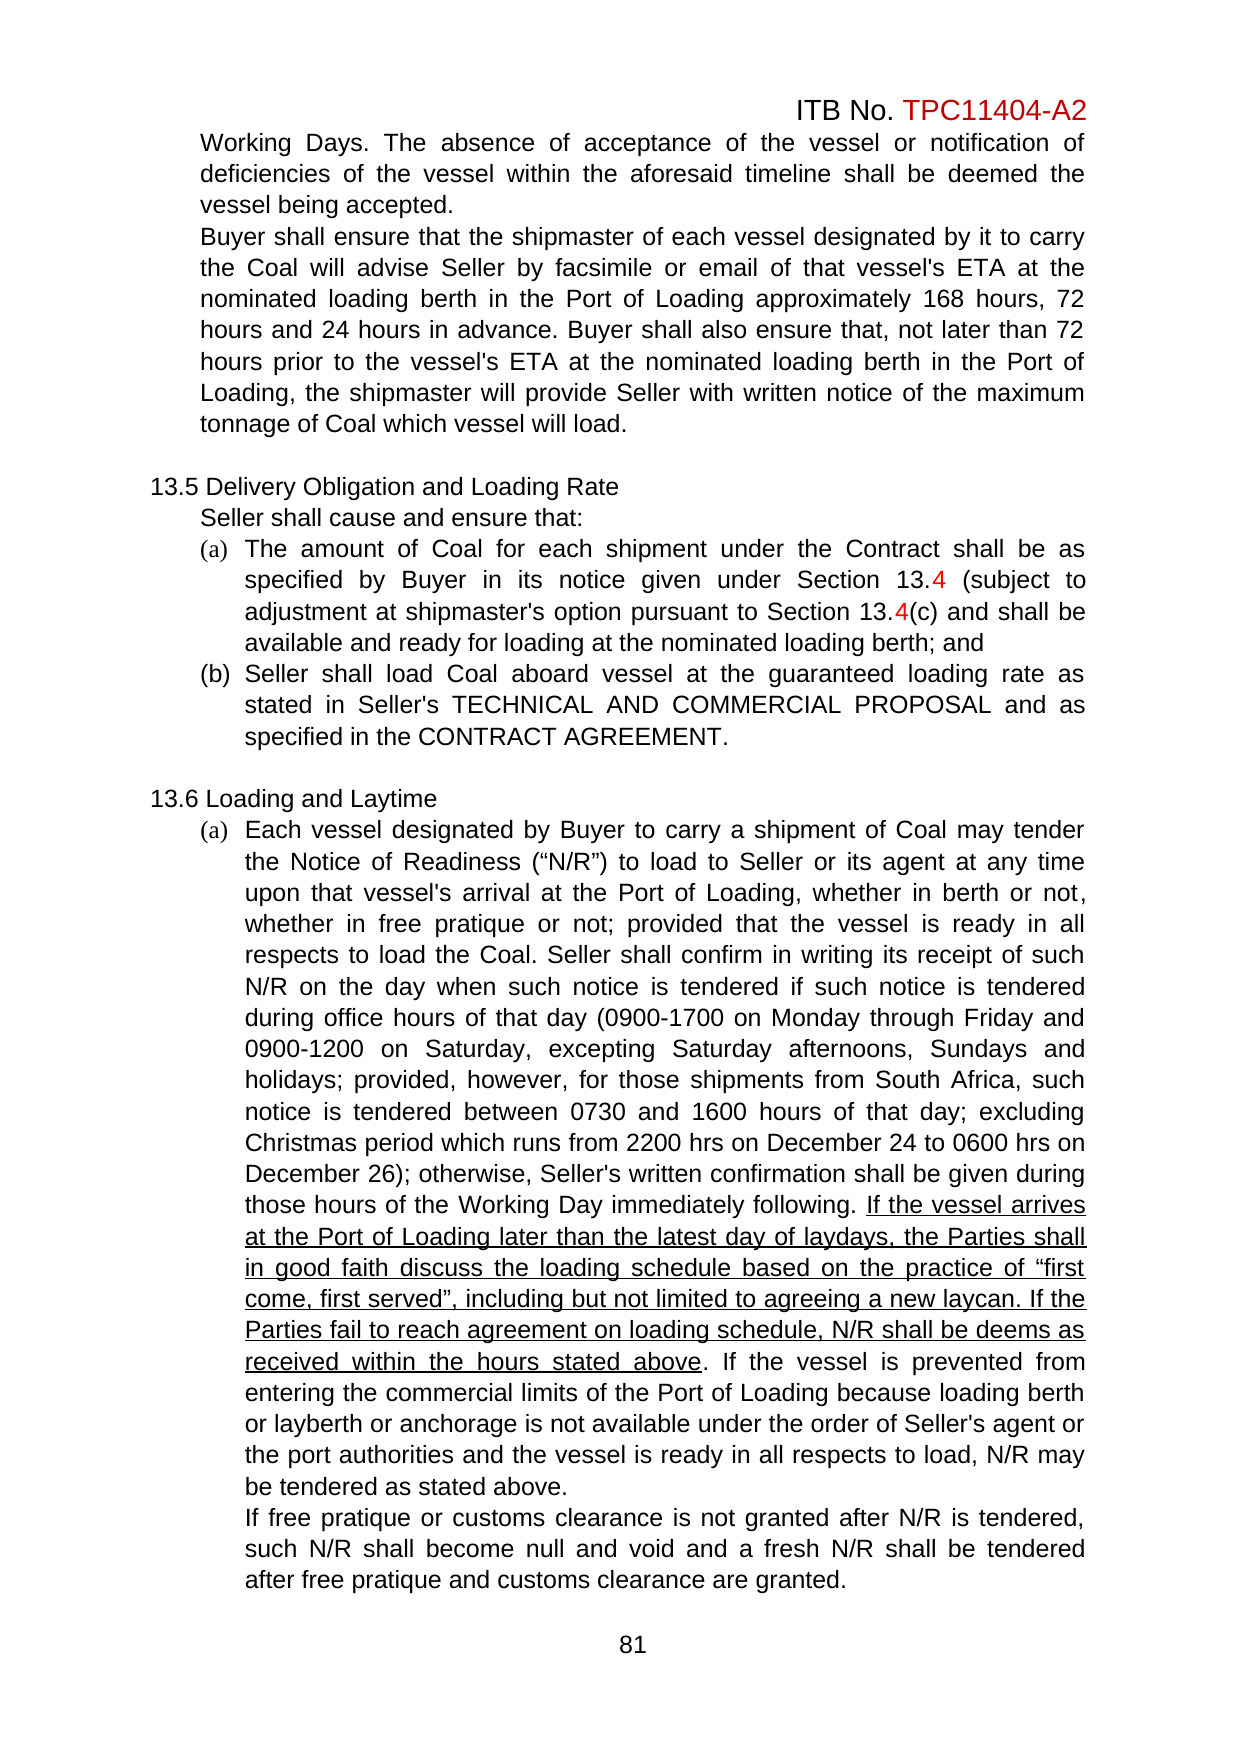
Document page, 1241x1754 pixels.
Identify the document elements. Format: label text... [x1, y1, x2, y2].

text Seller shall cause and ensure that: [200, 501, 1086, 532]
text 13.6 Loading and Laytime [150, 782, 1087, 814]
list The amount of Coal for each shipment under the Contract shall be as specified by Buyer in its notice given under Section 13.4 (subject to adjustment at shipmaster's option pursuant to Section 13.4(c) and shall be available and ready for loading at the nominated loading berth; and [200, 532, 1086, 657]
text If free pratique or customs clearance is not granted after N/R is tendered, such N/R shall become null and void and a fresh N/R shall be tendered after free pratique and customs clearance are granted. [244, 1501, 1087, 1595]
text Buyer shall ensure that the shipmaster of each vessel designated by it to carry the Coal will advise Seller by facsimile or email of that vessel's ETA at the nominated loading berth in the Port of Loading approximately 168 hours, 72 hours and 24 hours in advance. Buyer shall also ensure that, not later than 72 hours prior to the vessel's ETA at the nominated loading berth in the Port of Loading, the shipmaster will provide Seller with written notice of the maximum tonnage of Coal which vessel will load. [200, 220, 1086, 439]
list Seller shall load Coal aboard vessel at the guaranteed loading rate as stated in Seller's TECHNICAL AND COMMERCIAL PROPOSAL and as specified in the CONTRACT AGREEMENT. [200, 657, 1086, 751]
text Working Days. The absence of acceptance of the vessel or notification of deficiencies of the vessel within the aforesaid timeline shall be deemed the vessel being accepted. [200, 126, 1086, 220]
text 13.5 Delivery Obligation and Loading Rate [150, 470, 1086, 501]
list Each vessel designated by Buyer to carry a shipment of Coal may tender the Notice of Readiness (“N/R”) to load to Seller or its agent at any time upon that vessel's arrival at the Port of Loading, whether in berth or not, whether in free pratique or not; provided that the vessel is ready in all respects to load the Coal. Seller shall confirm in writing its receipt of such N/R on the day when such notice is tendered if such notice is tendered during office hours of that day (0900-1700 on Monday through Friday and 0900-1200 on Saturday, excepting Saturday afternoons, Sundays and holidays; provided, however, for those shipments from South Africa, such notice is tendered between 0730 and 1600 hours of that day; excluding Christmas period which runs from 2200 hrs on December 24 to 0600 hrs on December 26); otherwise, Seller's written confirmation shall be given during those hours of the Working Day immediately following. If the vessel arrives at the Port of Loading later than the latest day of laydays, the Parties shall in good faith discuss the loading schedule based on the practice of “first come, first served”, including but not limited to agreeing a new laycan. If the Parties fail to reach agreement on loading schedule, N/R shall be deems as received within the hours stated above. If the vessel is prevented from entering the commercial limits of the Port of Loading because loading berth or layberth or anchorage is not available under the order of Seller's agent or the port authorities and the vessel is ready in all respects to load, N/R may be tendered as stated above. [200, 814, 1087, 1501]
